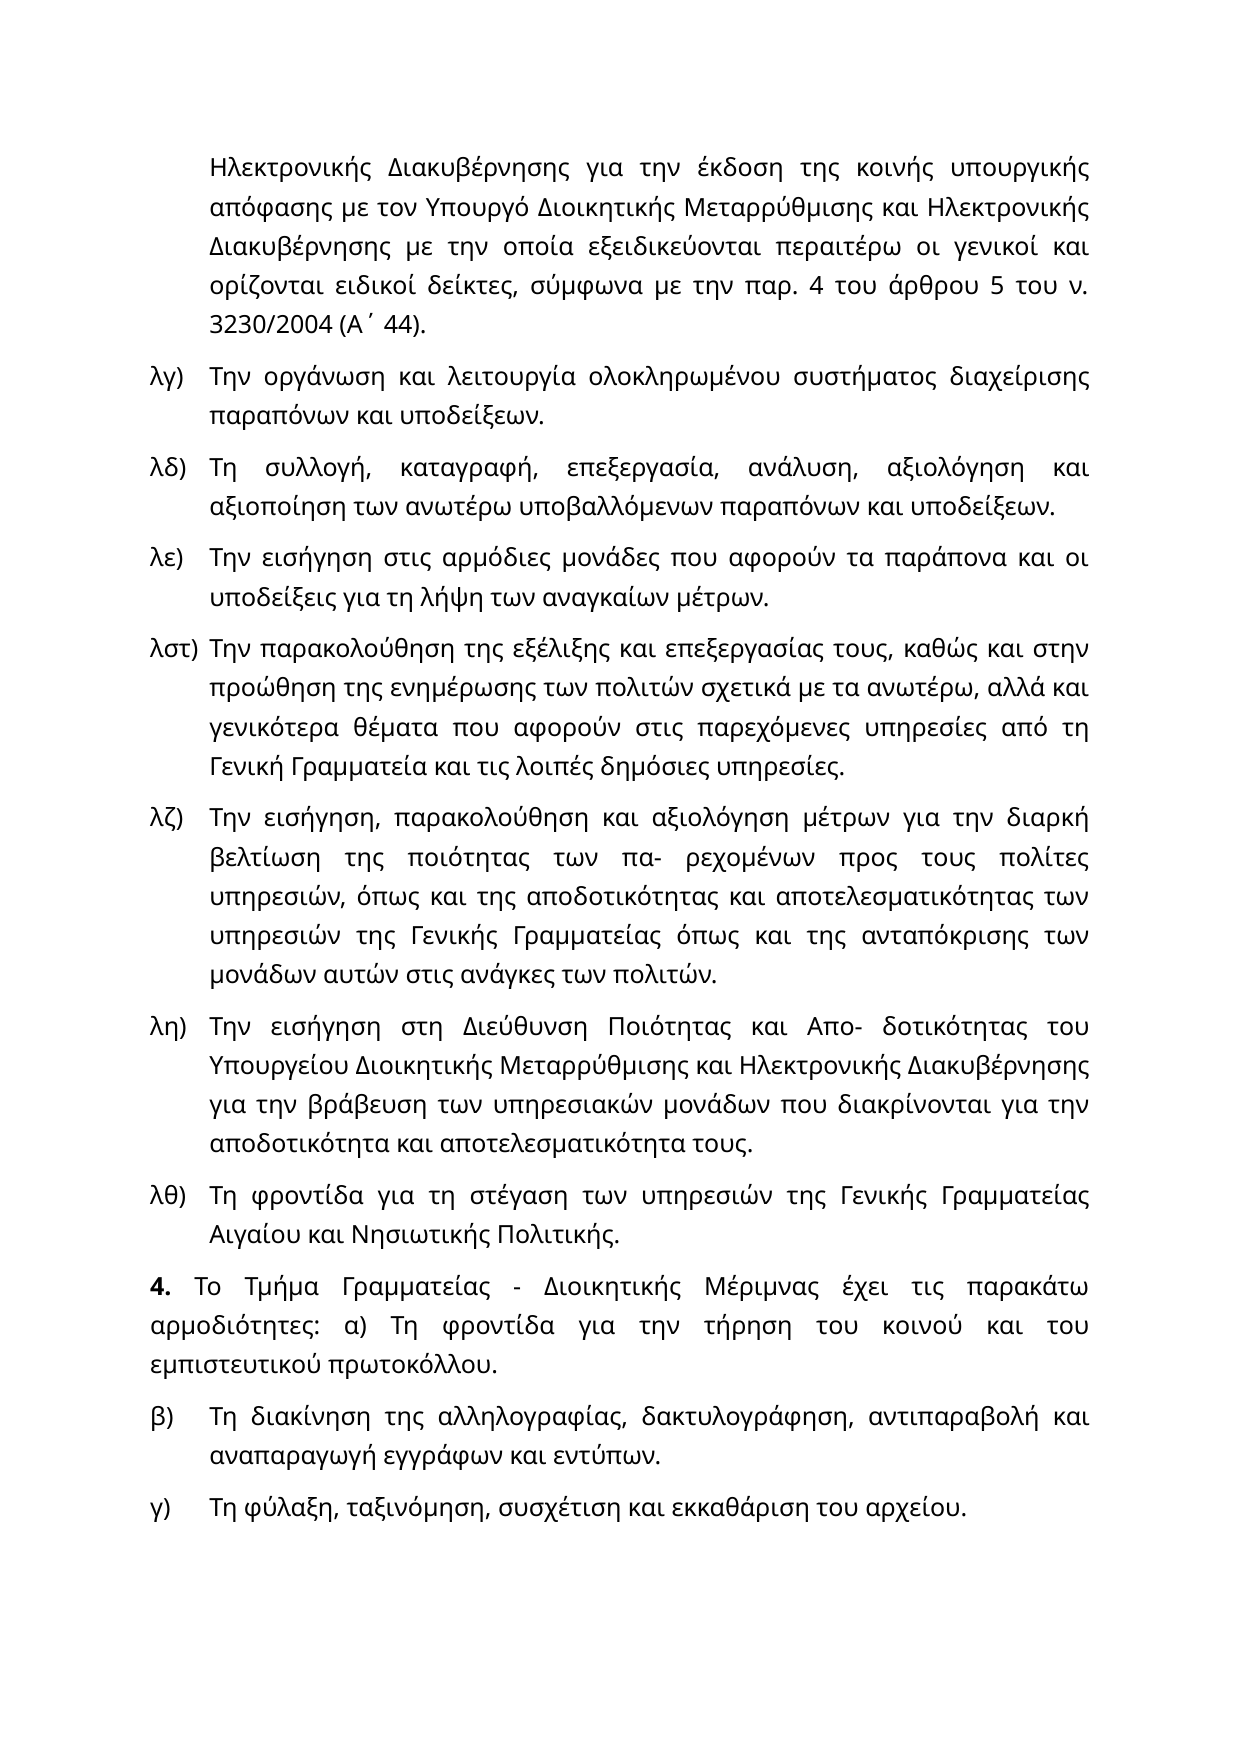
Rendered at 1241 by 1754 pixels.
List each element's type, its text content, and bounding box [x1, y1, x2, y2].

list λγ) Την οργάνωση και λειτουργία ολοκληρωμένου συστήματος διαχείρισης παραπόνων και υποδείξεων. [150, 358, 1090, 432]
list λη) Την εισήγηση στη Διεύθυνση Ποιότητας και Απο- δοτικότητας του Υπουργείου Διοικητικής Μεταρρύθμισης και Ηλεκτρονικής Διακυβέρνησης για την βράβευση των υπηρεσιακών μονάδων που διακρίνονται για την αποδοτικότητα και αποτελεσματικότητα τους. [150, 1008, 1090, 1160]
list λστ) Την παρακολούθηση της εξέλιξης και επεξεργασίας τους, καθώς και στην προώθηση της ενημέρωσης των πολιτών σχετικά με τα ανωτέρω, αλλά και γενικότερα θέματα που αφορούν στις παρεχόμενες υπηρεσίες από τη Γενική Γραμματεία και τις λοιπές δημόσιες υπηρεσίες. [150, 631, 1090, 782]
text 4. Το Τμήμα Γραμματείας - Διοικητικής Μέριμνας έχει τις παρακάτω αρμοδιότητες: α) Τη φροντίδα για την τήρηση του κοινού και του εμπιστευτικού πρωτοκόλλου. [150, 1268, 1090, 1381]
list λε) Την εισήγηση στις αρμόδιες μονάδες που αφορούν τα παράπονα και οι υποδείξεις για τη λήψη των αναγκαίων μέτρων. [150, 540, 1090, 613]
list γ) Τη φύλαξη, ταξινόμηση, συσχέτιση και εκκαθάριση του αρχείου. [150, 1489, 1090, 1523]
list λζ) Την εισήγηση, παρακολούθηση και αξιολόγηση μέτρων για την διαρκή βελτίωση της ποιότητας των πα- ρεχομένων προς τους πολίτες υπηρεσιών, όπως και της αποδοτικότητας και αποτελεσματικότητας των υπηρεσιών της Γενικής Γραμματείας όπως και της ανταπόκρισης των μονάδων αυτών στις ανάγκες των πολιτών. [150, 800, 1090, 991]
list λδ) Τη συλλογή, καταγραφή, επεξεργασία, ανάλυση, αξιολόγηση και αξιοποίηση των ανωτέρω υποβαλλόμενων παραπόνων και υποδείξεων. [150, 449, 1090, 522]
list Ηλεκτρονικής Διακυβέρνησης για την έκδοση της κοινής υπουργικής απόφασης με τον Υπουργό Διοικητικής Μεταρρύθμισης και Ηλεκτρονικής Διακυβέρνησης με την οποία εξειδικεύονται περαιτέρω οι γενικοί και ορίζονται ειδικοί δείκτες, σύμφωνα με την παρ. 4 του άρθρου 5 του ν. 3230/2004 (Α΄ 44). [150, 150, 1090, 341]
list λθ) Τη φροντίδα για τη στέγαση των υπηρεσιών της Γενικής Γραμματείας Αιγαίου και Νησιωτικής Πολιτικής. [150, 1177, 1090, 1251]
list β) Τη διακίνηση της αλληλογραφίας, δακτυλογράφηση, αντιπαραβολή και αναπαραγωγή εγγράφων και εντύπων. [150, 1398, 1090, 1472]
